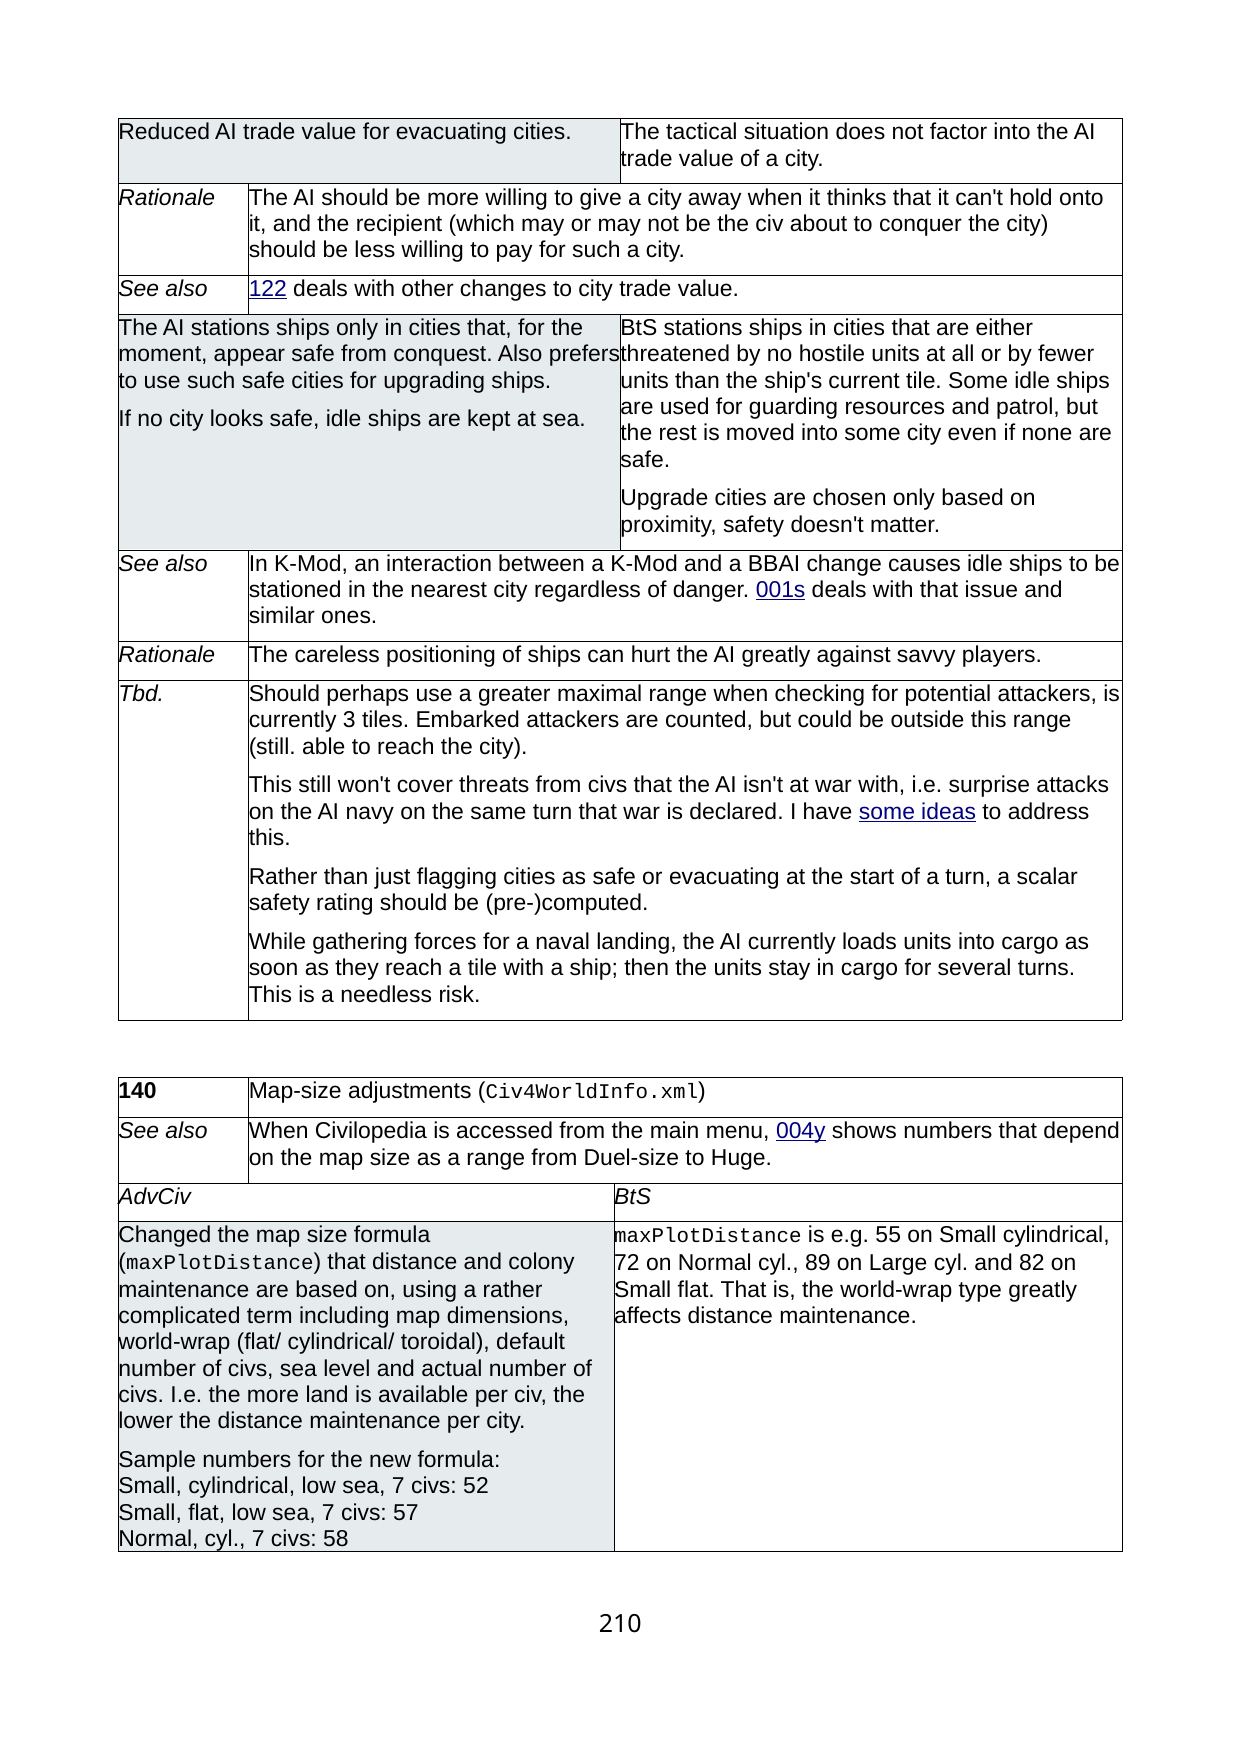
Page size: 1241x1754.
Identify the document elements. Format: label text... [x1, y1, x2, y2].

table_cell Reduced AI trade value for evacuating cities. [119, 119, 620, 183]
table_cell Should perhaps use a greater maximal range when checking for potential attackers, is currently 3 tiles. Embarked attackers are counted, but could be outside this range (still. able to reach the city). This still won't cover threats from civs that the AI isn't at war with, i.e. surprise attacks on the AI navy on the same turn that war is declared. I have some ideas to address this. Rather than just flagging cities as safe or evacuating at the start of a turn, a scalar safety rating should be (pre-)computed. While gathering forces for a naval landing, the AI currently loads units into cargo as soon as they reach a tile with a ship; then the units stay in cargo for several turns. This is a needless risk. [249, 681, 1122, 1019]
table_header Map-size adjustments (Civ4WorldInfo.xml) [249, 1078, 1122, 1117]
table_cell See also [119, 276, 248, 314]
table_cell Rationale [119, 642, 248, 680]
table_cell Rationale [119, 184, 248, 275]
table_cell maxPlotDistance is e.g. 55 on Small cylindrical, 72 on Normal cyl., 89 on Large cyl. and 82 on Small flat. That is, the world-wrap type greatly affects distance maintenance. [615, 1222, 1122, 1551]
table_cell BtS [615, 1184, 1122, 1221]
table_cell The careless positioning of ships can hurt the AI greatly against savvy players. [249, 642, 1122, 680]
table_cell See also [119, 1118, 248, 1182]
table_cell When Civilopedia is accessed from the main menu, 004y shows numbers that depend on the map size as a range from Duel-size to Huge. [249, 1118, 1122, 1182]
table_cell The AI stations ships only in cities that, for the moment, appear safe from conquest. Also prefers to use such safe cities for upgrading ships. If no city looks safe, idle ships are kept at sea. [119, 315, 620, 549]
table_cell Changed the map size formula (maxPlotDistance) that distance and colony maintenance are based on, using a rather complicated term including map dimensions, world-wrap (flat/ cylindrical/ toroidal), default number of civs, sea level and actual number of civs. I.e. the more land is available per civ, the lower the distance maintenance per city. Sample numbers for the new formula: Small, cylindrical, low sea, 7 civs: 52 Small, flat, low sea, 7 civs: 57 Normal, cyl., 7 civs: 58 [119, 1222, 614, 1551]
table_header 140 [119, 1078, 248, 1117]
table_cell Tbd. [119, 681, 248, 1019]
table_cell In K-Mod, an interaction between a K-Mod and a BBAI change causes idle ships to be stationed in the nearest city regardless of danger. 001s deals with that issue and similar ones. [249, 551, 1122, 641]
table_cell See also [119, 551, 248, 641]
table_cell The AI should be more willing to give a city away when it thinks that it can't hold onto it, and the recipient (which may or may not be the civ about to conquer the city) should be less willing to pay for such a city. [249, 184, 1122, 275]
table_cell AdvCiv [119, 1184, 614, 1221]
table_cell BtS stations ships in cities that are either threatened by no hostile units at all or by fewer units than the ship's current tile. Some idle ships are used for guarding resources and patrol, but the rest is moved into some city even if none are safe. Upgrade cities are chosen only based on proximity, safety doesn't matter. [621, 315, 1122, 549]
table_cell The tactical situation does not factor into the AI trade value of a city. [621, 119, 1122, 183]
table_cell 122 deals with other changes to city trade value. [249, 276, 1122, 314]
